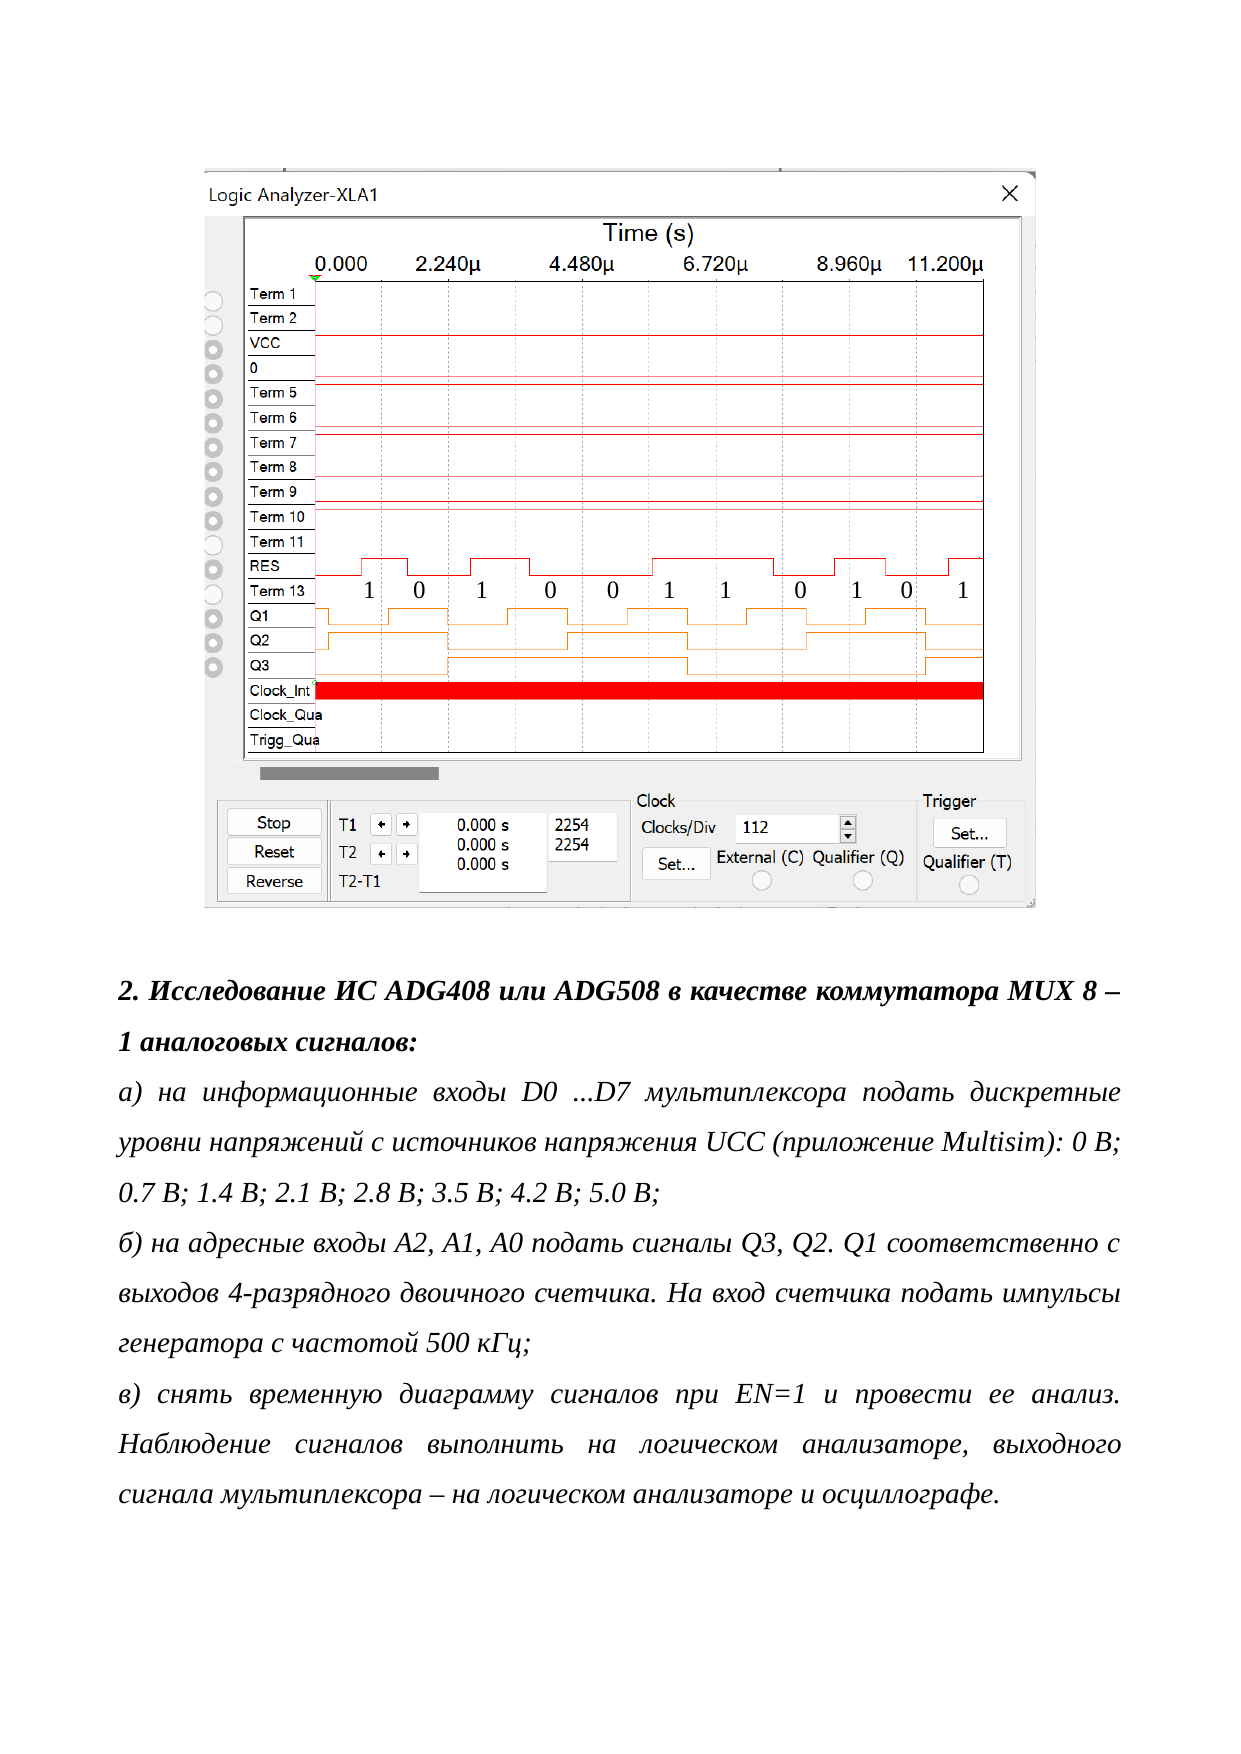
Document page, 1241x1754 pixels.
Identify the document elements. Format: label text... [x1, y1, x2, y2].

picture [204, 168, 1036, 908]
text в) снять временную диаграмму сигналов при EN=1 и провести ее анализ. Наблюдение сигналов выполнить на логическом анализаторе, выходного сигнала мультиплексора – на логическом анализаторе и осциллографе. [118, 1376, 1122, 1510]
text 2. Исследование ИС ADG408 или ADG508 в качестве коммутатора MUX 8 – 1 аналоговых сигналов: [118, 973, 1122, 1057]
text а) на информационные входы D0 ...D7 мультиплексора подать дискретные уровни напряжений с источников напряжения UCC (приложение Мultisim): 0 В; 0.7 В; 1.4 В; 2.1 В; 2.8 В; 3.5 В; 4.2 В; 5.0 В; [118, 1074, 1122, 1208]
text б) на адресные входы А2, А1, А0 подать сигналы Q3, Q2. Q1 соответственно c выходов 4-разрядного двоичного счетчика. На вход счетчика подать импульсы генератора с частотой 500 кГц; [118, 1225, 1122, 1359]
